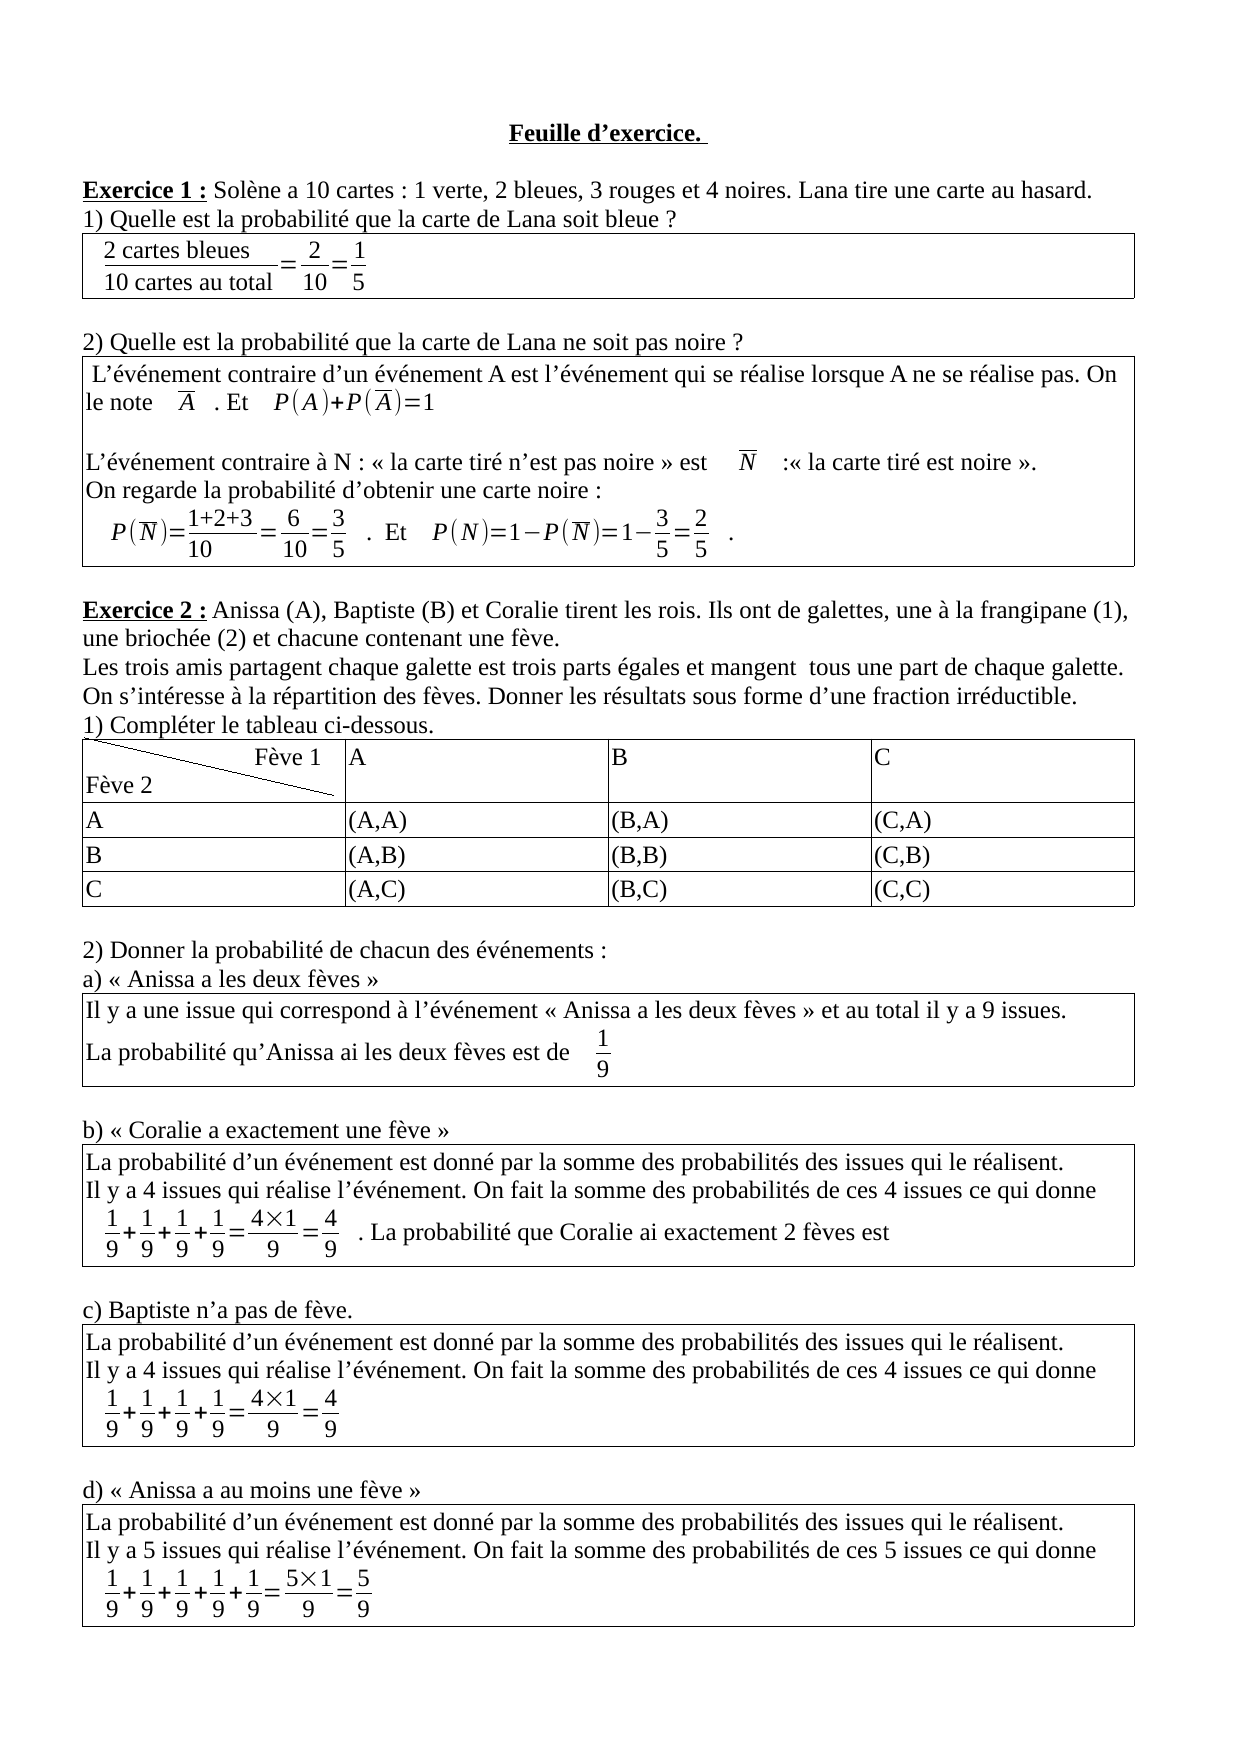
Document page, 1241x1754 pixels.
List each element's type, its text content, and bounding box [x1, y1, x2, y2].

table_cell (A,B) [346, 838, 608, 871]
table_header Il y a une issue qui correspond à l’événement « Anissa a les deux fèves » et au total il y a 9 issues. La probabilité qu’Anissa ai les deux fèves est de [83, 994, 1134, 1086]
table_cell (B,B) [609, 838, 871, 871]
table_cell (C,C) [872, 872, 1134, 906]
text d) « Anissa a au moins une fève » [82, 1475, 1134, 1504]
table_header B [609, 740, 871, 802]
table_cell (C,B) [872, 838, 1134, 871]
table_header La probabilité d’un événement est donné par la somme des probabilités des issues qui le réalisent. Il y a 4 issues qui réalise l’événement. On fait la somme des probabilités de ces 4 issues ce qui donne . La probabilité que Coralie ai exactement 2 fèves est [83, 1145, 1134, 1266]
text 1) Quelle est la probabilité que la carte de Lana soit bleue ? [82, 204, 1134, 233]
text Feuille d’exercice. [82, 118, 1134, 147]
text 1) Compléter le tableau ci-dessous. [82, 710, 1134, 738]
table_header La probabilité d’un événement est donné par la somme des probabilités des issues qui le réalisent. Il y a 4 issues qui réalise l’événement. On fait la somme des probabilités de ces 4 issues ce qui donne [83, 1325, 1134, 1446]
table_cell (C,A) [872, 803, 1134, 837]
table_cell B [83, 838, 345, 871]
table_cell (B,C) [609, 872, 871, 906]
table_header C [872, 740, 1134, 802]
text c) Baptiste n’a pas de fève. [82, 1295, 1134, 1324]
text Les trois amis partagent chaque galette est trois parts égales et mangent tous une part de chaque galette. On s’intéresse à la répartition des fèves. Donner les résultats sous forme d’une fraction irréductible. [82, 652, 1134, 710]
table_header Fève 1 Fève 2 [83, 740, 345, 802]
table_header L’événement contraire d’un événement A est l’événement qui se réalise lorsque A ne se réalise pas. On le note . Et L’événement contraire à N : « la carte tiré n’est pas noire » est :« la carte tiré est noire ». On regarde la probabilité d’obtenir une carte noire : . Et . [83, 357, 1134, 566]
table_header A [346, 740, 608, 802]
table_header [83, 234, 1134, 298]
table_cell A [83, 803, 345, 837]
text a) « Anissa a les deux fèves » [82, 964, 1134, 992]
table_cell (A,A) [346, 803, 608, 837]
table_cell (A,C) [346, 872, 608, 906]
text Exercice 2 : Anissa (A), Baptiste (B) et Coralie tirent les rois. Ils ont de galettes, une à la frangipane (1), une briochée (2) et chacune contenant une fève. [82, 595, 1134, 652]
text 2) Quelle est la probabilité que la carte de Lana ne soit pas noire ? [82, 327, 1134, 356]
table_header La probabilité d’un événement est donné par la somme des probabilités des issues qui le réalisent. Il y a 5 issues qui réalise l’événement. On fait la somme des probabilités de ces 5 issues ce qui donne [83, 1505, 1134, 1626]
text b) « Coralie a exactement une fève » [82, 1115, 1134, 1144]
text Exercice 1 : Solène a 10 cartes : 1 verte, 2 bleues, 3 rouges et 4 noires. Lana tire une carte au hasard. [82, 176, 1134, 204]
table_cell (B,A) [609, 803, 871, 837]
text 2) Donner la probabilité de chacun des événements : [82, 935, 1134, 964]
table_cell C [83, 872, 345, 906]
